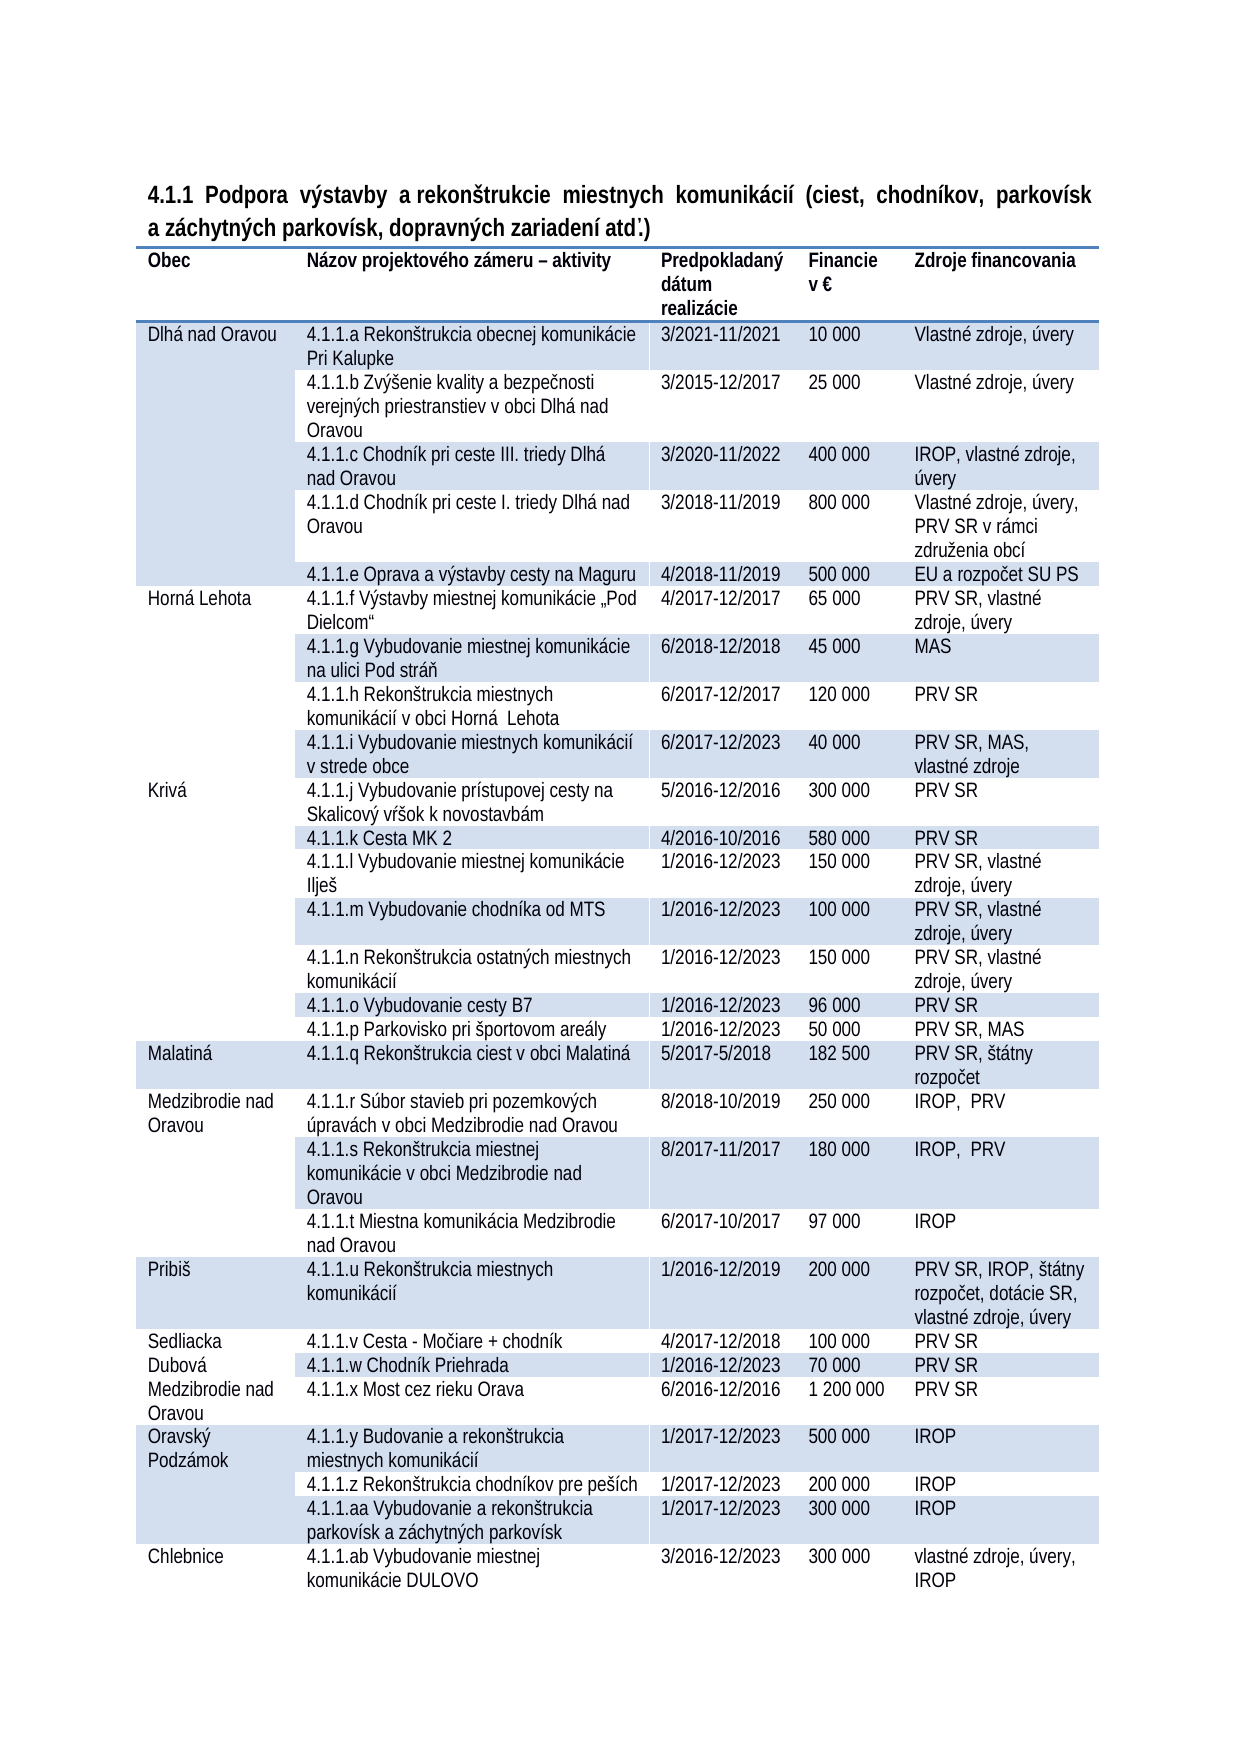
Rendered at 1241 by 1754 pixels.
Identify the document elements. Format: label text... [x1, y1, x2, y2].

table_cell 4.1.1.g Vybudovanie miestnej komunikácie na ulici Pod stráň [295, 634, 649, 682]
table_cell 4.1.1.o Vybudovanie cesty B7 [295, 993, 649, 1017]
table_cell Medzibrodie nad Oravou [136, 1377, 295, 1424]
table_cell Vlastné zdroje, úvery, PRV SR v rámci združenia obcí [903, 490, 1099, 562]
table_cell 8/2018-10/2019 [650, 1089, 797, 1137]
table_cell 200 000 [797, 1473, 903, 1496]
table_cell 1/2016-12/2023 [650, 1017, 797, 1041]
table_cell 4.1.1.q Rekonštrukcia ciest v obci Malatiná [295, 1041, 649, 1089]
table_cell 6/2017-12/2023 [650, 730, 797, 778]
table_cell 300 000 [797, 1544, 903, 1592]
table_cell 4.1.1.i Vybudovanie miestnych komunikácií v strede obce [295, 730, 649, 778]
table_cell 1/2016-12/2023 [650, 850, 797, 897]
table_cell 4.1.1.k Cesta MK 2 [295, 826, 649, 849]
table_cell 3/2016-12/2023 [650, 1544, 797, 1592]
table_cell Sedliacka Dubová [136, 1329, 295, 1377]
table_cell 4.1.1.p Parkovisko pri športovom areály [295, 1017, 649, 1041]
table_cell 4/2017-12/2018 [650, 1329, 797, 1353]
table_cell PRV SR, vlastné zdroje, úvery [903, 586, 1099, 634]
table_cell IROP, PRV [903, 1089, 1099, 1137]
table_cell 45 000 [797, 634, 903, 682]
table_header Predpokladaný dátum realizácie [650, 249, 797, 320]
table_cell 1/2016-12/2019 [650, 1257, 797, 1329]
table_cell 5/2017-5/2018 [650, 1041, 797, 1089]
table_cell Krivá [136, 778, 295, 1041]
table_cell Vlastné zdroje, úvery [903, 323, 1099, 370]
table_cell 6/2018-12/2018 [650, 634, 797, 682]
table_cell 3/2015-12/2017 [650, 370, 797, 442]
table_cell 4.1.1.x Most cez rieku Orava [295, 1377, 649, 1424]
table_cell 4.1.1.e Oprava a výstavby cesty na Maguru [295, 562, 649, 586]
table_cell 4.1.1.r Súbor stavieb pri pozemkových úpravách v obci Medzibrodie nad Oravou [295, 1089, 649, 1137]
table_cell IROP [903, 1473, 1099, 1496]
table_cell 3/2020-11/2022 [650, 442, 797, 490]
text 4.1.1 Podpora výstavby a rekonštrukcie miestnych komunikácií (ciest, chodníkov, parkovísk a záchytných parkovísk, dopravných zariadení atď.) [148, 181, 1093, 242]
table_cell PRV SR [903, 1329, 1099, 1353]
table_cell 400 000 [797, 442, 903, 490]
table_cell PRV SR [903, 1353, 1099, 1377]
table_cell 200 000 [797, 1257, 903, 1329]
table_cell 6/2017-12/2017 [650, 682, 797, 730]
table_cell 800 000 [797, 490, 903, 562]
table_cell 4.1.1.f Výstavby miestnej komunikácie „Pod Dielcom“ [295, 586, 649, 634]
table_cell 4/2016-10/2016 [650, 826, 797, 849]
table_cell PRV SR [903, 682, 1099, 730]
table_cell IROP [903, 1496, 1099, 1544]
table_cell 1/2016-12/2023 [650, 898, 797, 945]
table_cell EU a rozpočet SU PS [903, 562, 1099, 586]
table_cell 96 000 [797, 993, 903, 1017]
table_cell 4.1.1.z Rekonštrukcia chodníkov pre peších [295, 1473, 649, 1496]
table_cell 4/2017-12/2017 [650, 586, 797, 634]
table_cell IROP [903, 1425, 1099, 1472]
table_cell 120 000 [797, 682, 903, 730]
table_cell 4.1.1.n Rekonštrukcia ostatných miestnych komunikácií [295, 945, 649, 993]
table_cell Pribiš [136, 1257, 295, 1329]
table_cell 1/2017-12/2023 [650, 1425, 797, 1472]
table_cell 4.1.1.u Rekonštrukcia miestnych komunikácií [295, 1257, 649, 1329]
table_cell 100 000 [797, 898, 903, 945]
table_cell 580 000 [797, 826, 903, 849]
table_cell IROP [903, 1209, 1099, 1257]
table_cell 10 000 [797, 323, 903, 370]
table_cell 40 000 [797, 730, 903, 778]
table_cell 4.1.1.l Vybudovanie miestnej komunikácie Ilješ [295, 850, 649, 897]
table_cell PRV SR [903, 826, 1099, 849]
table_cell 100 000 [797, 1329, 903, 1353]
table_cell 50 000 [797, 1017, 903, 1041]
table_cell PRV SR [903, 993, 1099, 1017]
table_cell PRV SR [903, 778, 1099, 826]
table_cell 4.1.1.a Rekonštrukcia obecnej komunikácie Pri Kalupke [295, 323, 649, 370]
table_header Názov projektového zámeru – aktivity [295, 249, 649, 320]
table_cell 182 500 [797, 1041, 903, 1089]
table_cell Medzibrodie nad Oravou [136, 1089, 295, 1257]
table_cell PRV SR, MAS [903, 1017, 1099, 1041]
table_cell 4.1.1.d Chodník pri ceste I. triedy Dlhá nad Oravou [295, 490, 649, 562]
table_cell PRV SR, IROP, štátny rozpočet, dotácie SR, vlastné zdroje, úvery [903, 1257, 1099, 1329]
table_cell 1 200 000 [797, 1377, 903, 1424]
table_cell 1/2017-12/2023 [650, 1496, 797, 1544]
table_cell 1/2016-12/2023 [650, 945, 797, 993]
table_cell 300 000 [797, 1496, 903, 1544]
table_cell 5/2016-12/2016 [650, 778, 797, 826]
table_cell 150 000 [797, 945, 903, 993]
table_cell MAS [903, 634, 1099, 682]
table_cell PRV SR, štátny rozpočet [903, 1041, 1099, 1089]
table_cell 97 000 [797, 1209, 903, 1257]
table_cell Malatiná [136, 1041, 295, 1089]
table_cell PRV SR [903, 1377, 1099, 1424]
table_cell 1/2016-12/2023 [650, 993, 797, 1017]
table_cell 8/2017-11/2017 [650, 1137, 797, 1209]
table_cell 3/2021-11/2021 [650, 323, 797, 370]
table_cell 4.1.1.t Miestna komunikácia Medzibrodie nad Oravou [295, 1209, 649, 1257]
table_cell 6/2017-10/2017 [650, 1209, 797, 1257]
table_cell PRV SR, vlastné zdroje, úvery [903, 850, 1099, 897]
table_cell 4/2018-11/2019 [650, 562, 797, 586]
table_cell 1/2016-12/2023 [650, 1353, 797, 1377]
table_cell Chlebnice [136, 1544, 295, 1592]
table_cell IROP, vlastné zdroje, úvery [903, 442, 1099, 490]
table_cell PRV SR, vlastné zdroje, úvery [903, 945, 1099, 993]
table_cell 4.1.1.ab Vybudovanie miestnej komunikácie DULOVO [295, 1544, 649, 1592]
table_cell 500 000 [797, 1425, 903, 1472]
table_cell Dlhá nad Oravou [136, 323, 295, 586]
table_cell 70 000 [797, 1353, 903, 1377]
table_cell 3/2018-11/2019 [650, 490, 797, 562]
table_cell 300 000 [797, 778, 903, 826]
table_cell 4.1.1.y Budovanie a rekonštrukcia miestnych komunikácií [295, 1425, 649, 1472]
table_cell 4.1.1.v Cesta - Močiare + chodník [295, 1329, 649, 1353]
table_cell 4.1.1.w Chodník Priehrada [295, 1353, 649, 1377]
table_cell vlastné zdroje, úvery, IROP [903, 1544, 1099, 1592]
table_cell Horná Lehota [136, 586, 295, 778]
table_cell PRV SR, MAS, vlastné zdroje [903, 730, 1099, 778]
table_cell 4.1.1.m Vybudovanie chodníka od MTS [295, 898, 649, 945]
table_cell Vlastné zdroje, úvery [903, 370, 1099, 442]
table_cell 65 000 [797, 586, 903, 634]
table_cell 1/2017-12/2023 [650, 1473, 797, 1496]
table_cell Oravský Podzámok [136, 1425, 295, 1544]
table_cell 4.1.1.s Rekonštrukcia miestnej komunikácie v obci Medzibrodie nad Oravou [295, 1137, 649, 1209]
table_cell 25 000 [797, 370, 903, 442]
table_cell 250 000 [797, 1089, 903, 1137]
table_cell 180 000 [797, 1137, 903, 1209]
table_cell 150 000 [797, 850, 903, 897]
table_cell 4.1.1.h Rekonštrukcia miestnych komunikácií v obci Horná Lehota [295, 682, 649, 730]
table_cell 500 000 [797, 562, 903, 586]
table_cell 6/2016-12/2016 [650, 1377, 797, 1424]
table_cell 4.1.1.c Chodník pri ceste III. triedy Dlhá nad Oravou [295, 442, 649, 490]
table_cell PRV SR, vlastné zdroje, úvery [903, 898, 1099, 945]
table_header Financie v € [797, 249, 903, 320]
table_cell 4.1.1.j Vybudovanie prístupovej cesty na Skalicový vŕšok k novostavbám [295, 778, 649, 826]
table_cell 4.1.1.aa Vybudovanie a rekonštrukcia parkovísk a záchytných parkovísk [295, 1496, 649, 1544]
table_header Obec [136, 249, 295, 320]
table_header Zdroje financovania [903, 249, 1099, 320]
table_cell 4.1.1.b Zvýšenie kvality a bezpečnosti verejných priestranstiev v obci Dlhá nad Oravou [295, 370, 649, 442]
table_cell IROP, PRV [903, 1137, 1099, 1209]
